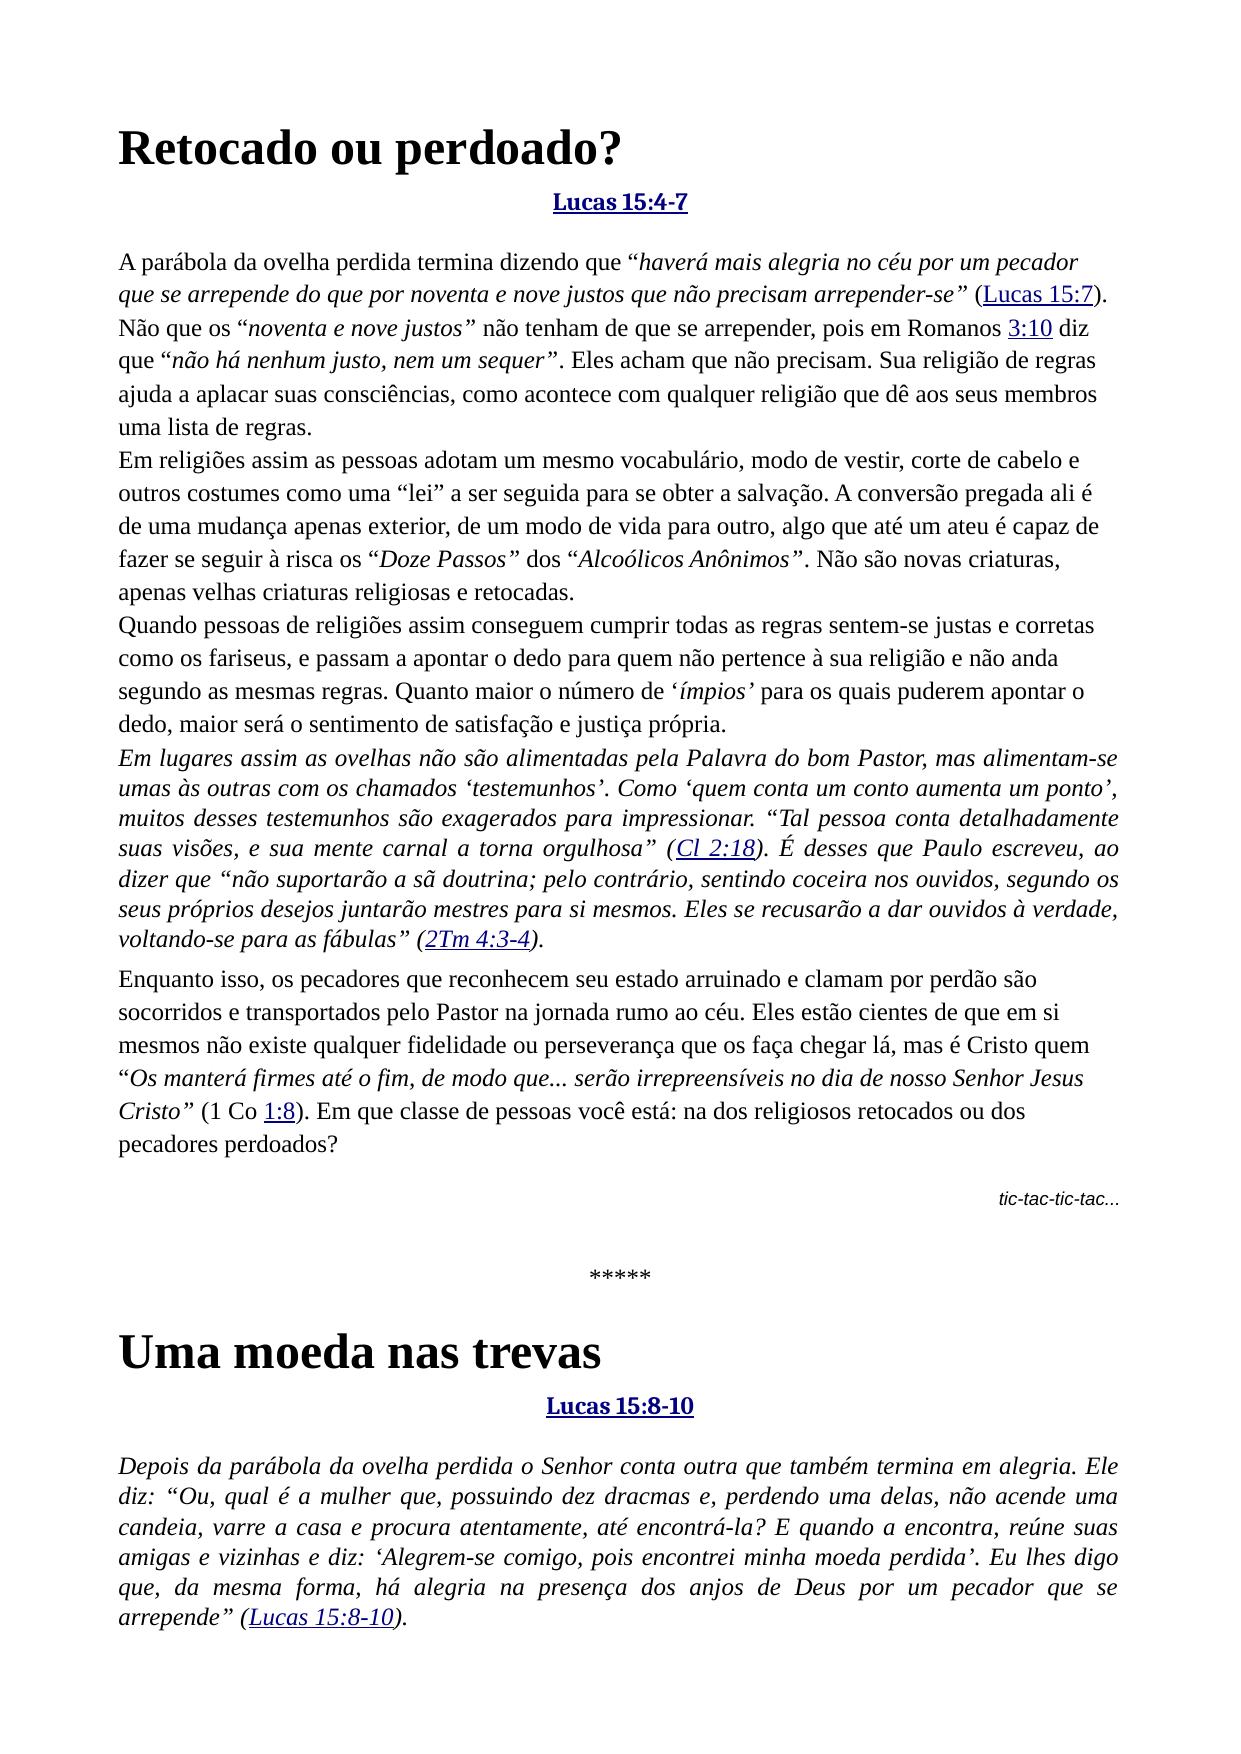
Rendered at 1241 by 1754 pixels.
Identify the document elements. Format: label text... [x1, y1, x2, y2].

text tic-tac-tic-tac... [118, 1188, 1122, 1209]
text A parábola da ovelha perdida termina dizendo que “haverá mais alegria no céu por um pecador que se arrepende do que por noventa e nove justos que não precisam arrepender-se” (Lucas 15:7). Não que os “noventa e nove justos” não tenham de que se arrepender, pois em Romanos 3:10 diz que “não há nenhum justo, nem um sequer”. Eles acham que não precisam. Sua religião de regras ajuda a aplacar suas consciências, como acontece com qualquer religião que dê aos seus membros uma lista de regras. [118, 247, 1122, 440]
text ***** [118, 1263, 1122, 1292]
subtitle Retocado ou perdoado? [118, 118, 1122, 176]
text Enquanto isso, os pecadores que reconhecem seu estado arruinado e clamam por perdão são socorridos e transportados pelo Pastor na jornada rumo ao céu. Eles estão cientes de que em si mesmos não existe qualquer fidelidade ou perseverança que os faça chegar lá, mas é Cristo quem “Os manterá firmes até o fim, de modo que... serão irrepreensíveis no dia de nosso Senhor Jesus Cristo” (1 Co 1:8). Em que classe de pessoas você está: na dos religiosos retocados ou dos pecadores perdoados? [118, 964, 1122, 1158]
text Depois da parábola da ovelha perdida o Senhor conta outra que também termina em alegria. Ele diz: “Ou, qual é a mulher que, possuindo dez dracmas e, perdendo uma delas, não acende uma candeia, varre a casa e procura atentamente, até encontrá-la? E quando a encontra, reúne suas amigas e vizinhas e diz: ‘Alegrem-se comigo, pois encontrei minha moeda perdida’. Eu lhes digo que, da mesma forma, há alegria na presença dos anjos de Deus por um pecador que se arrepende” (Lucas 15:8-10). [118, 1450, 1122, 1631]
text Em lugares assim as ovelhas não são alimentadas pela Palavra do bom Pastor, mas alimentam-se umas às outras com os chamados ‘testemunhos’. Como ‘quem conta um conto aumenta um ponto’, muitos desses testemunhos são exagerados para impressionar. “Tal pessoa conta detalhadamente suas visões, e sua mente carnal a torna orgulhosa” (Cl 2:18). É desses que Paulo escreveu, ao dizer que “não suportarão a sã doutrina; pelo contrário, sentindo coceira nos ouvidos, segundo os seus próprios desejos juntarão mestres para si mesmos. Eles se recusarão a dar ouvidos à verdade, voltando-se para as fábulas” (2Tm 4:3-4). [118, 742, 1122, 953]
text Lucas 15:4-7 [118, 188, 1122, 217]
text Em religiões assim as pessoas adotam um mesmo vocabulário, modo de vestir, corte de cabelo e outros costumes como uma “lei” a ser seguida para se obter a salvação. A conversão pregada ali é de uma mudança apenas exterior, de um modo de vida para outro, algo que até um ateu é capaz de fazer se seguir à risca os “Doze Passos” dos “Alcoólicos Anônimos”. Não são novas criaturas, apenas velhas criaturas religiosas e retocadas. [118, 445, 1122, 606]
text Lucas 15:8-10 [118, 1392, 1122, 1420]
subtitle Uma moeda nas trevas [118, 1322, 1122, 1379]
text Quando pessoas de religiões assim conseguem cumprir todas as regras sentem-se justas e corretas como os fariseus, e passam a apontar o dedo para quem não pertence à sua religião e não anda segundo as mesmas regras. Quanto maior o número de ‘ímpios’ para os quais puderem apontar o dedo, maior será o sentimento de satisfação e justiça própria. [118, 610, 1122, 738]
